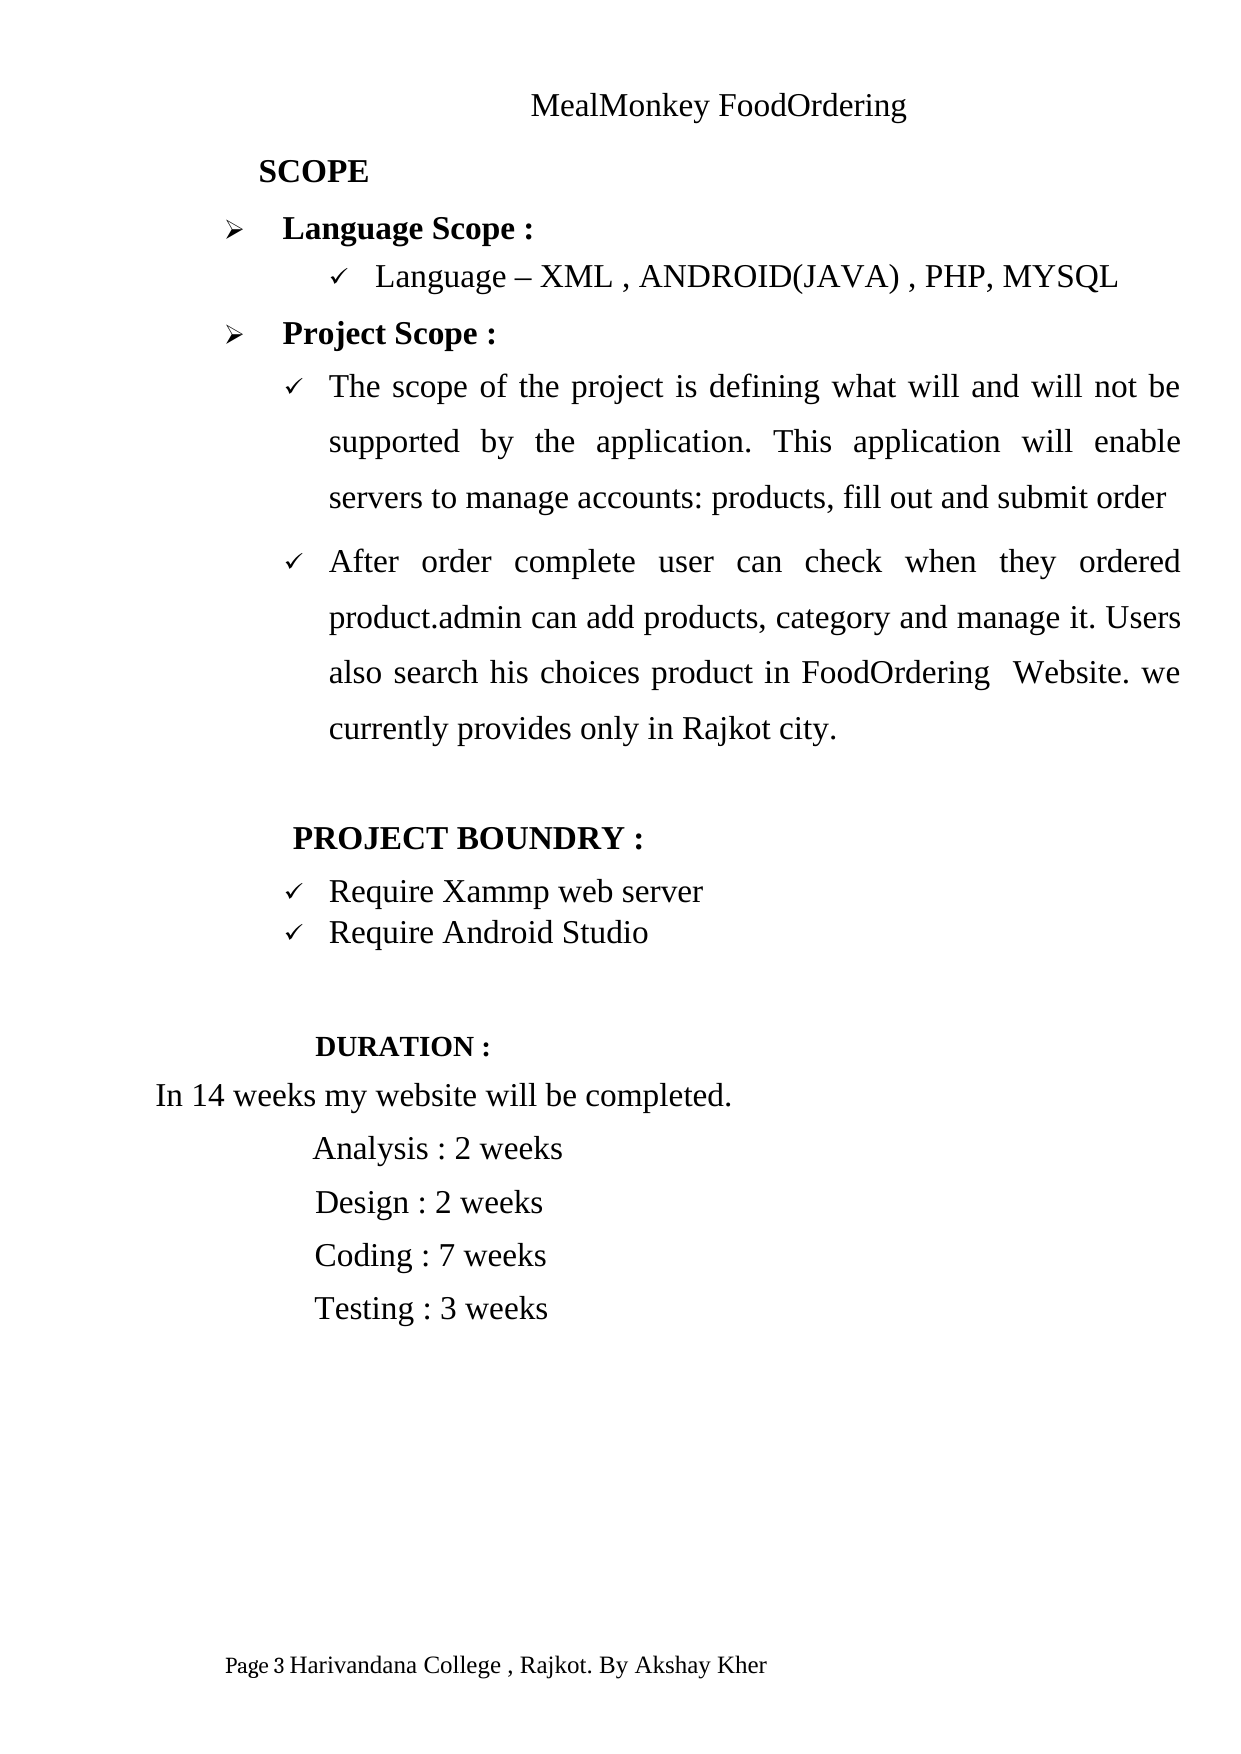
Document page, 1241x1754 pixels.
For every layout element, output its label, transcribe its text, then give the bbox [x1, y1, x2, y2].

list Language Scope : [223, 208, 1182, 247]
list Require Xammp web server [284, 871, 1182, 909]
text SCOPE [150, 151, 1185, 189]
list Require Android Studio [284, 913, 1182, 951]
text PROJECT BOUNDRY : [150, 818, 1185, 857]
text Analysis : 2 weeks [150, 1129, 725, 1167]
text In 14 weeks my website will be completed. [150, 1075, 733, 1114]
list After order complete user can check when they ordered product.admin can add products, category and manage it. Users also search his choices product in FoodOrdering Website. we currently provides only in Rajkot city. [284, 541, 1182, 746]
text DURATION : [150, 1029, 1185, 1063]
list Project Scope : [223, 313, 1182, 352]
list Language – XML , ANDROID(JAVA) , PHP, MYSQL [328, 257, 1185, 295]
text Design : 2 weeks [150, 1182, 708, 1220]
text Testing : 3 weeks [150, 1288, 712, 1327]
list The scope of the project is defining what will and will not be supported by the application. This application will enable servers to manage accounts: products, fill out and submit order [284, 366, 1182, 515]
text Coding : 7 weeks [150, 1235, 711, 1273]
